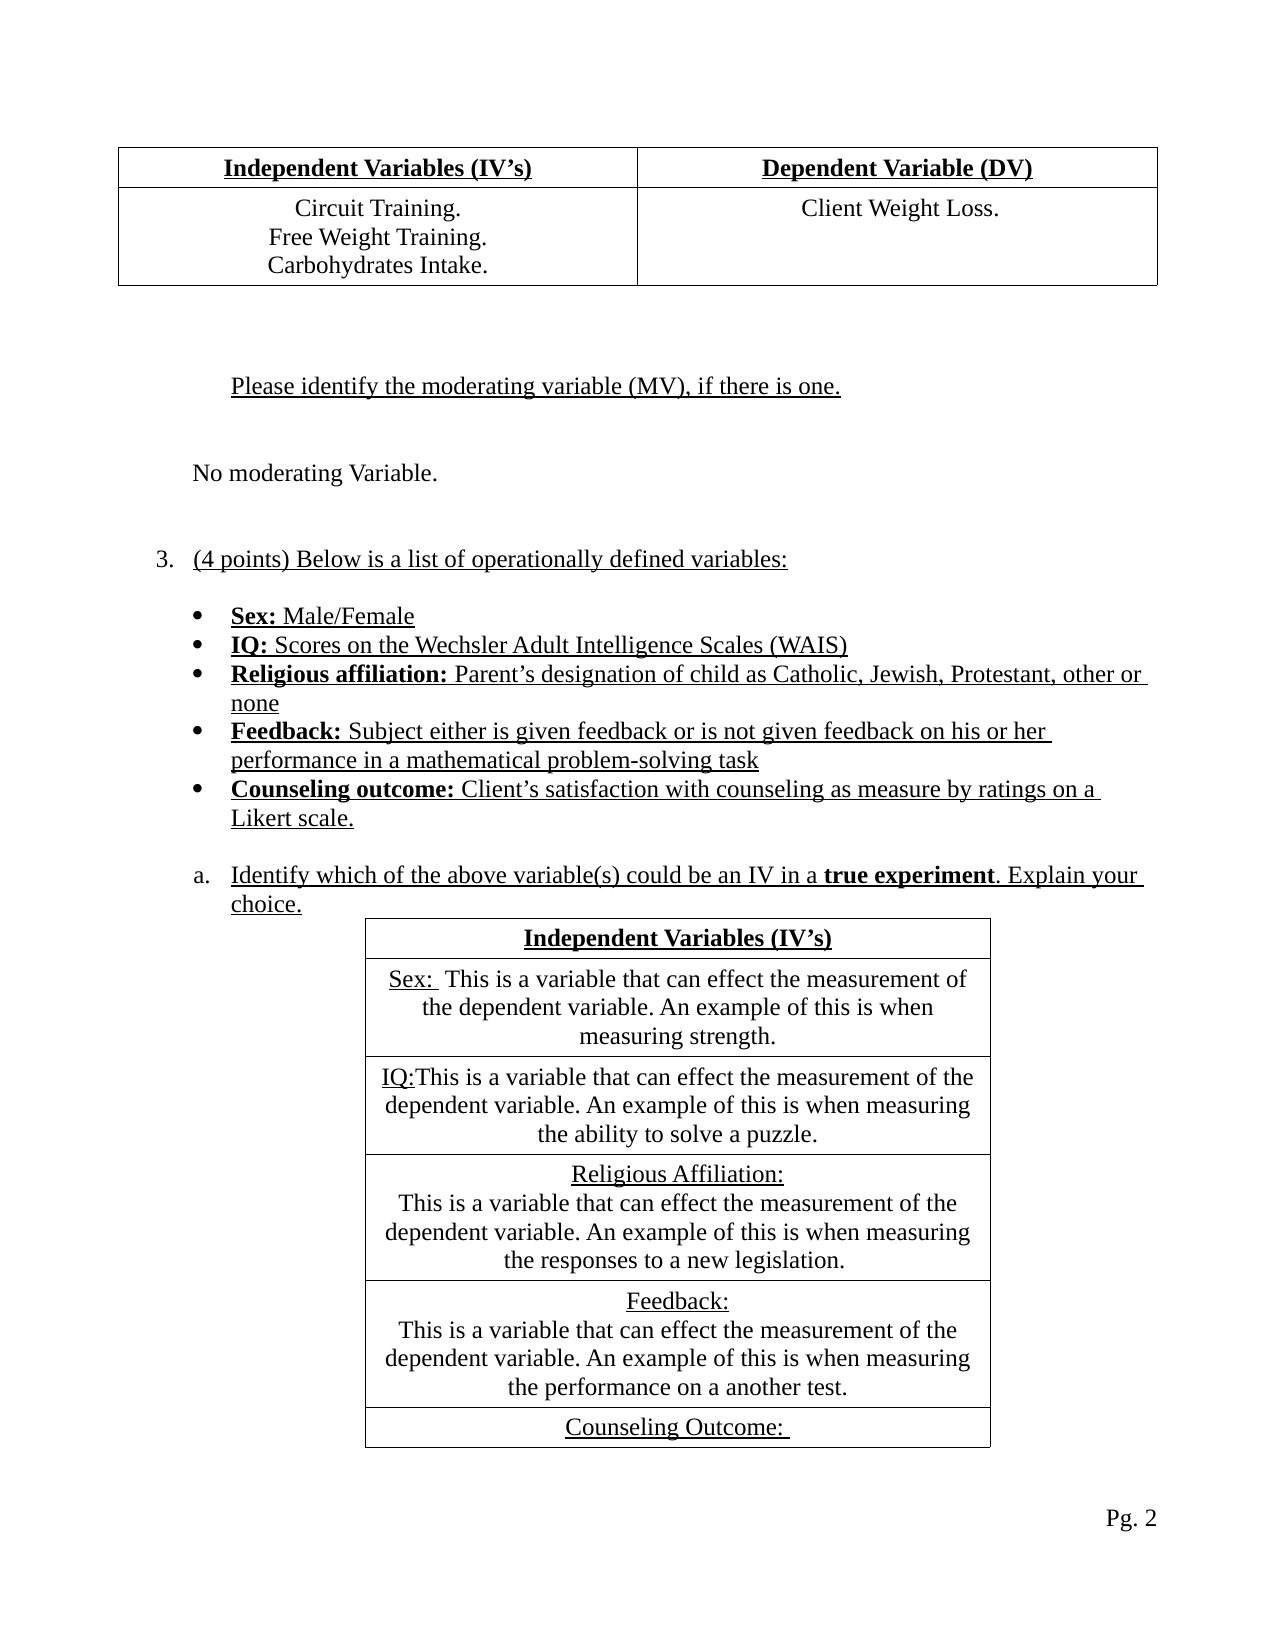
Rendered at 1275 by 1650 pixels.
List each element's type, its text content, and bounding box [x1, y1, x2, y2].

table_cell Counseling Outcome: [366, 1408, 990, 1447]
table_cell Feedback: This is a variable that can effect the measurement of the dependent variable. An example of this is when measuring the performance on a another test. [366, 1281, 990, 1407]
table_header Dependent Variable (DV) [638, 148, 1157, 187]
list (4 points) Below is a list of operationally defined variables: [156, 544, 1157, 573]
table_cell Client Weight Loss. [638, 188, 1157, 285]
list Feedback: Subject either is given feedback or is not given feedback on his or her performance in a mathematical problem-solving task [193, 716, 1157, 774]
text No moderating Variable. [118, 458, 1157, 486]
text Please identify the moderating variable (MV), if there is one. [231, 371, 1157, 400]
list Identify which of the above variable(s) could be an IV in a true experiment. Explain your choice. [193, 860, 1157, 918]
list Counseling outcome: Client’s satisfaction with counseling as measure by ratings on a Likert scale. [193, 774, 1157, 831]
table_cell Sex: This is a variable that can effect the measurement of the dependent variable. An example of this is when measuring strength. [366, 959, 990, 1056]
table_header Independent Variables (IV’s) [366, 919, 990, 958]
table_header Independent Variables (IV’s) [119, 148, 637, 187]
list IQ: Scores on the Wechsler Adult Intelligence Scales (WAIS) [193, 630, 1157, 659]
table_cell Religious Affiliation: This is a variable that can effect the measurement of the dependent variable. An example of this is when measuring the responses to a new legislation. [366, 1155, 990, 1280]
list Sex: Male/Female [193, 601, 1157, 630]
table_cell IQ:This is a variable that can effect the measurement of the dependent variable. An example of this is when measuring the ability to solve a puzzle. [366, 1057, 990, 1153]
list Religious affiliation: Parent’s designation of child as Catholic, Jewish, Protestant, other or none [193, 659, 1157, 716]
table_cell Circuit Training. Free Weight Training. Carbohydrates Intake. [119, 188, 637, 285]
